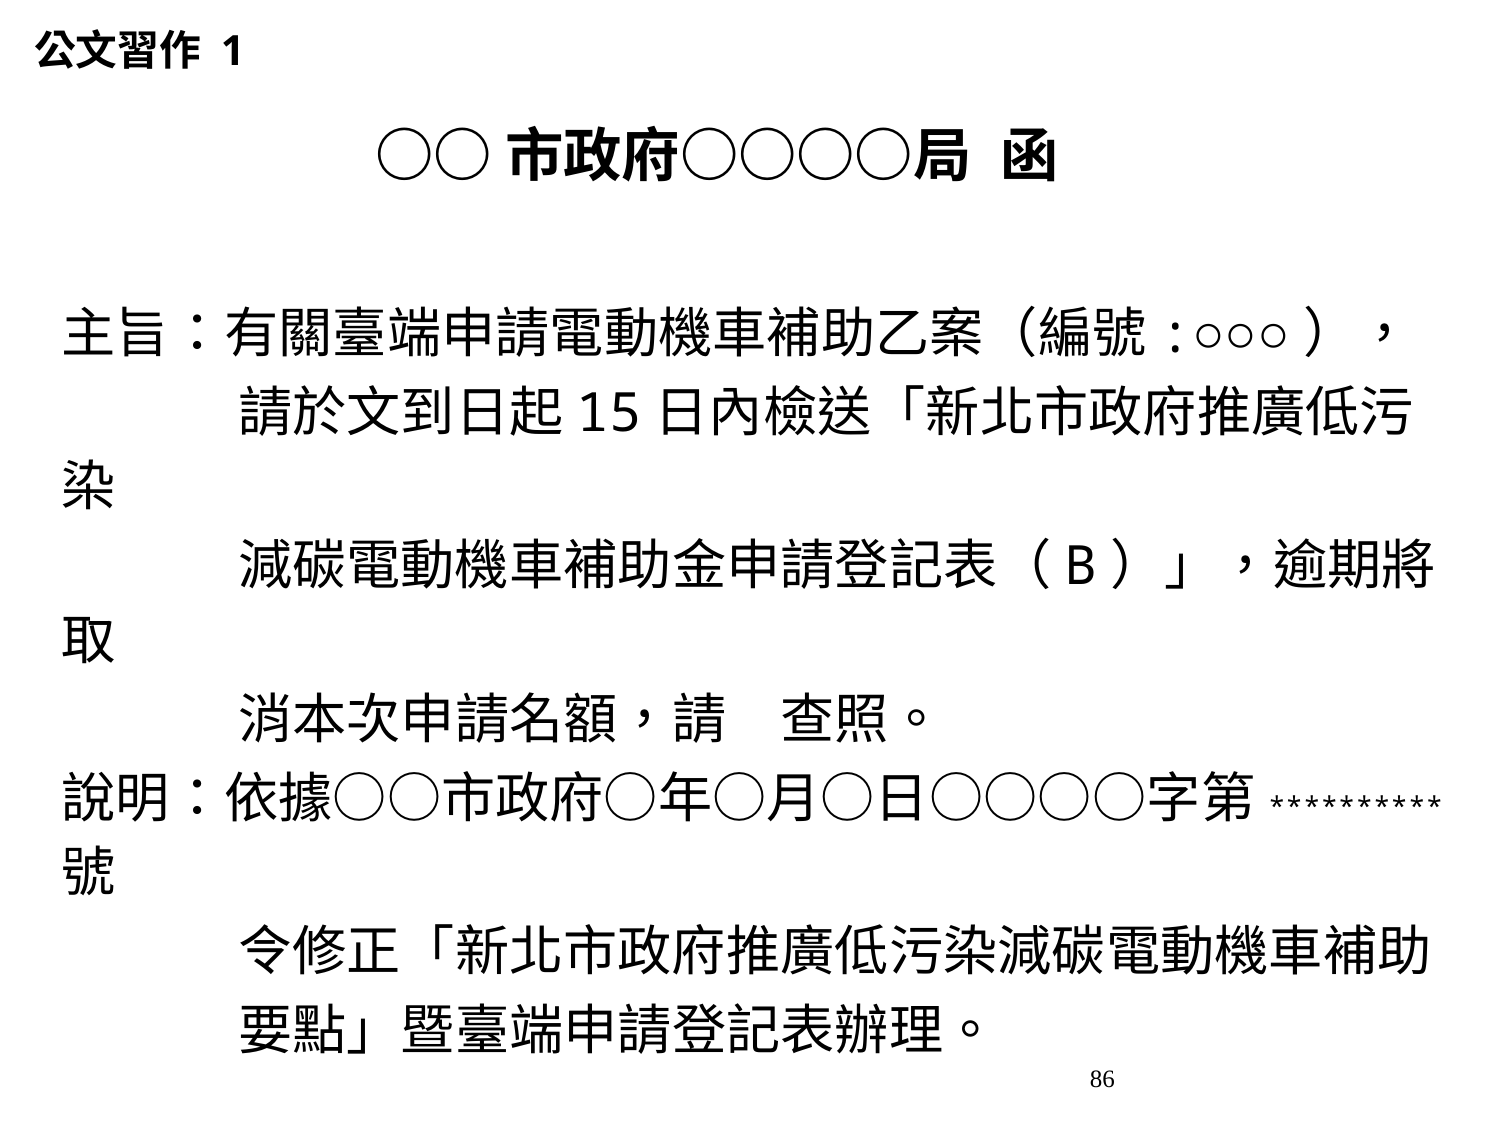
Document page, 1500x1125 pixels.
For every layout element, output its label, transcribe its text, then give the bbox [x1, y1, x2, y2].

text_box ○○市政府○○○○局 函 [363, 110, 1071, 197]
text_box 主旨：有關臺端申請電動機車補助乙案（編號:○○○）， 請於文到日起15日內檢送「新北市政府推廣低污染 減碳電動機車補助金申請登記表（B）」，逾期將取 消本次申請名額，請 查照。 說明：依據○○市政府○年○月○日○○○○字第**********號 令修正「新北市政府推廣低污染減碳電動機車補助 要點」暨臺端申請登記表辦理。 [47, 281, 1469, 1117]
text_box 公文習作 1 [19, 16, 268, 83]
